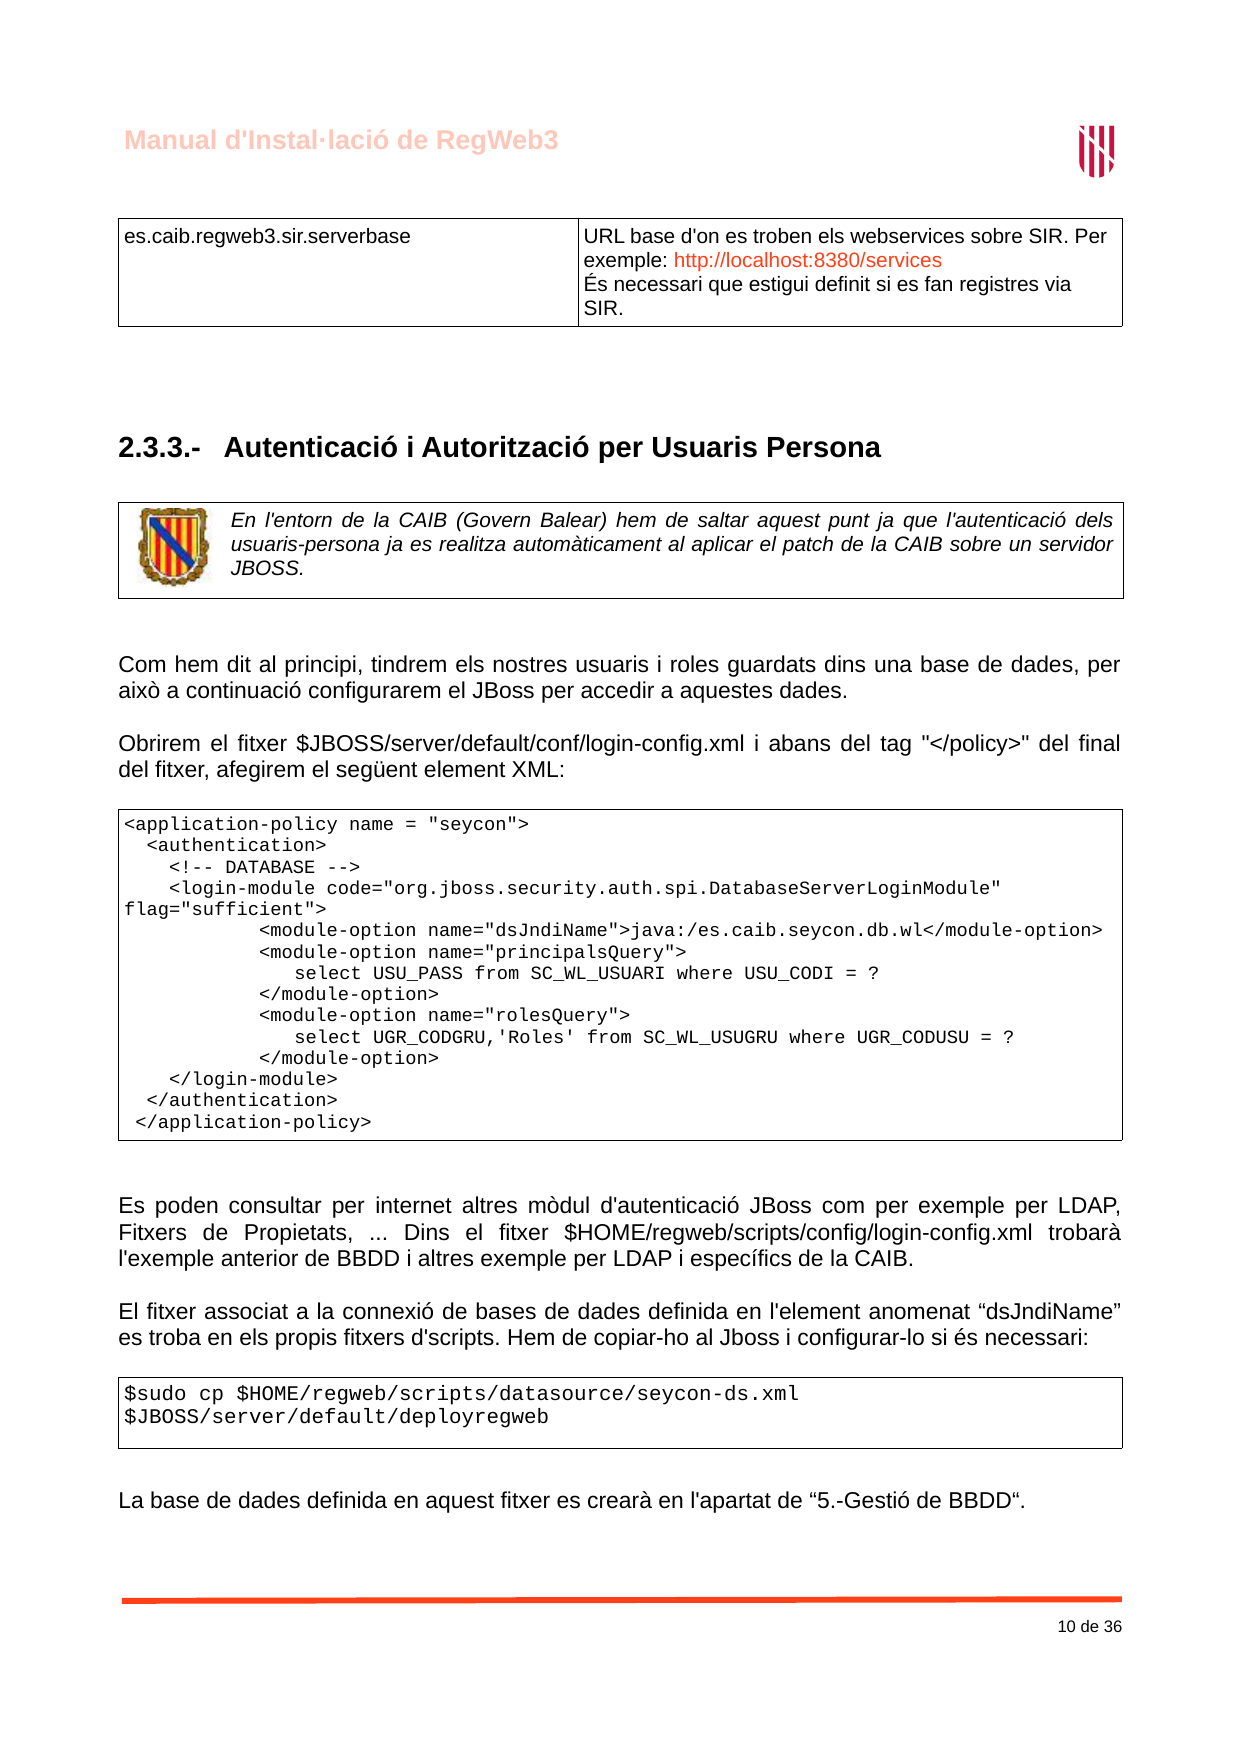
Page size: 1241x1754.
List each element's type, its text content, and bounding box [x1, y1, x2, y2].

picture [134, 508, 214, 588]
text La base de dades definida en aquest fitxer es crearà en l'apartat de “5.-Gestió de BBDD“. [118, 1487, 1122, 1513]
table_cell URL base d'on es troben els webservices sobre SIR. Per exemple: http://localhost:8380/services És necessari que estigui definit si es fan registres via SIR. [579, 219, 1122, 326]
table_header $sudo cp $HOME/regweb/scripts/datasource/seycon-ds.xml $JBOSS/server/default/deployregweb [119, 1378, 1122, 1448]
table_header [119, 503, 225, 598]
table_header En l'entorn de la CAIB (Govern Balear) hem de saltar aquest punt ja que l'autenticació dels usuaris-persona ja es realitza automàticament al aplicar el patch de la CAIB sobre un servidor JBOSS. [225, 503, 1123, 598]
text Es poden consultar per internet altres mòdul d'autenticació JBoss com per exemple per LDAP, Fitxers de Propietats, ... Dins el fitxer $HOME/regweb/scripts/config/login-config.xml trobarà l'exemple anterior de BBDD i altres exemple per LDAP i específics de la CAIB. [118, 1192, 1122, 1271]
picture [1076, 123, 1117, 179]
text El fitxer associat a la connexió de bases de dades definida en l'element anomenat “dsJndiName” es troba en els propis fitxers d'scripts. Hem de copiar-ho al Jboss i configurar-lo si és necessari: [118, 1298, 1122, 1350]
table_cell es.caib.regweb3.sir.serverbase [119, 219, 578, 326]
text Com hem dit al principi, tindrem els nostres usuaris i roles guardats dins una base de dades, per això a continuació configurarem el JBoss per accedir a aquestes dades. [118, 651, 1122, 704]
text Obrirem el fitxer $JBOSS/server/default/conf/login-config.xml i abans del tag "</policy>" del final del fitxer, afegirem el següent element XML: [118, 730, 1122, 783]
subtitle Autenticació i Autorització per Usuaris Persona [118, 430, 1122, 463]
table_header <application-policy name = "seycon"> <authentication> <!-- DATABASE --> <login-module code="org.jboss.security.auth.spi.DatabaseServerLoginModule" flag="sufficient"> <module-option name="dsJndiName">java:/es.caib.seycon.db.wl</module-option> <module-option name="principalsQuery"> select USU_PASS from SC_WL_USUARI where USU_CODI = ? </module-option> <module-option name="rolesQuery"> select UGR_CODGRU,'Roles' from SC_WL_USUGRU where UGR_CODUSU = ? </module-option> </login-module> </authentication> </application-policy> [119, 810, 1122, 1139]
